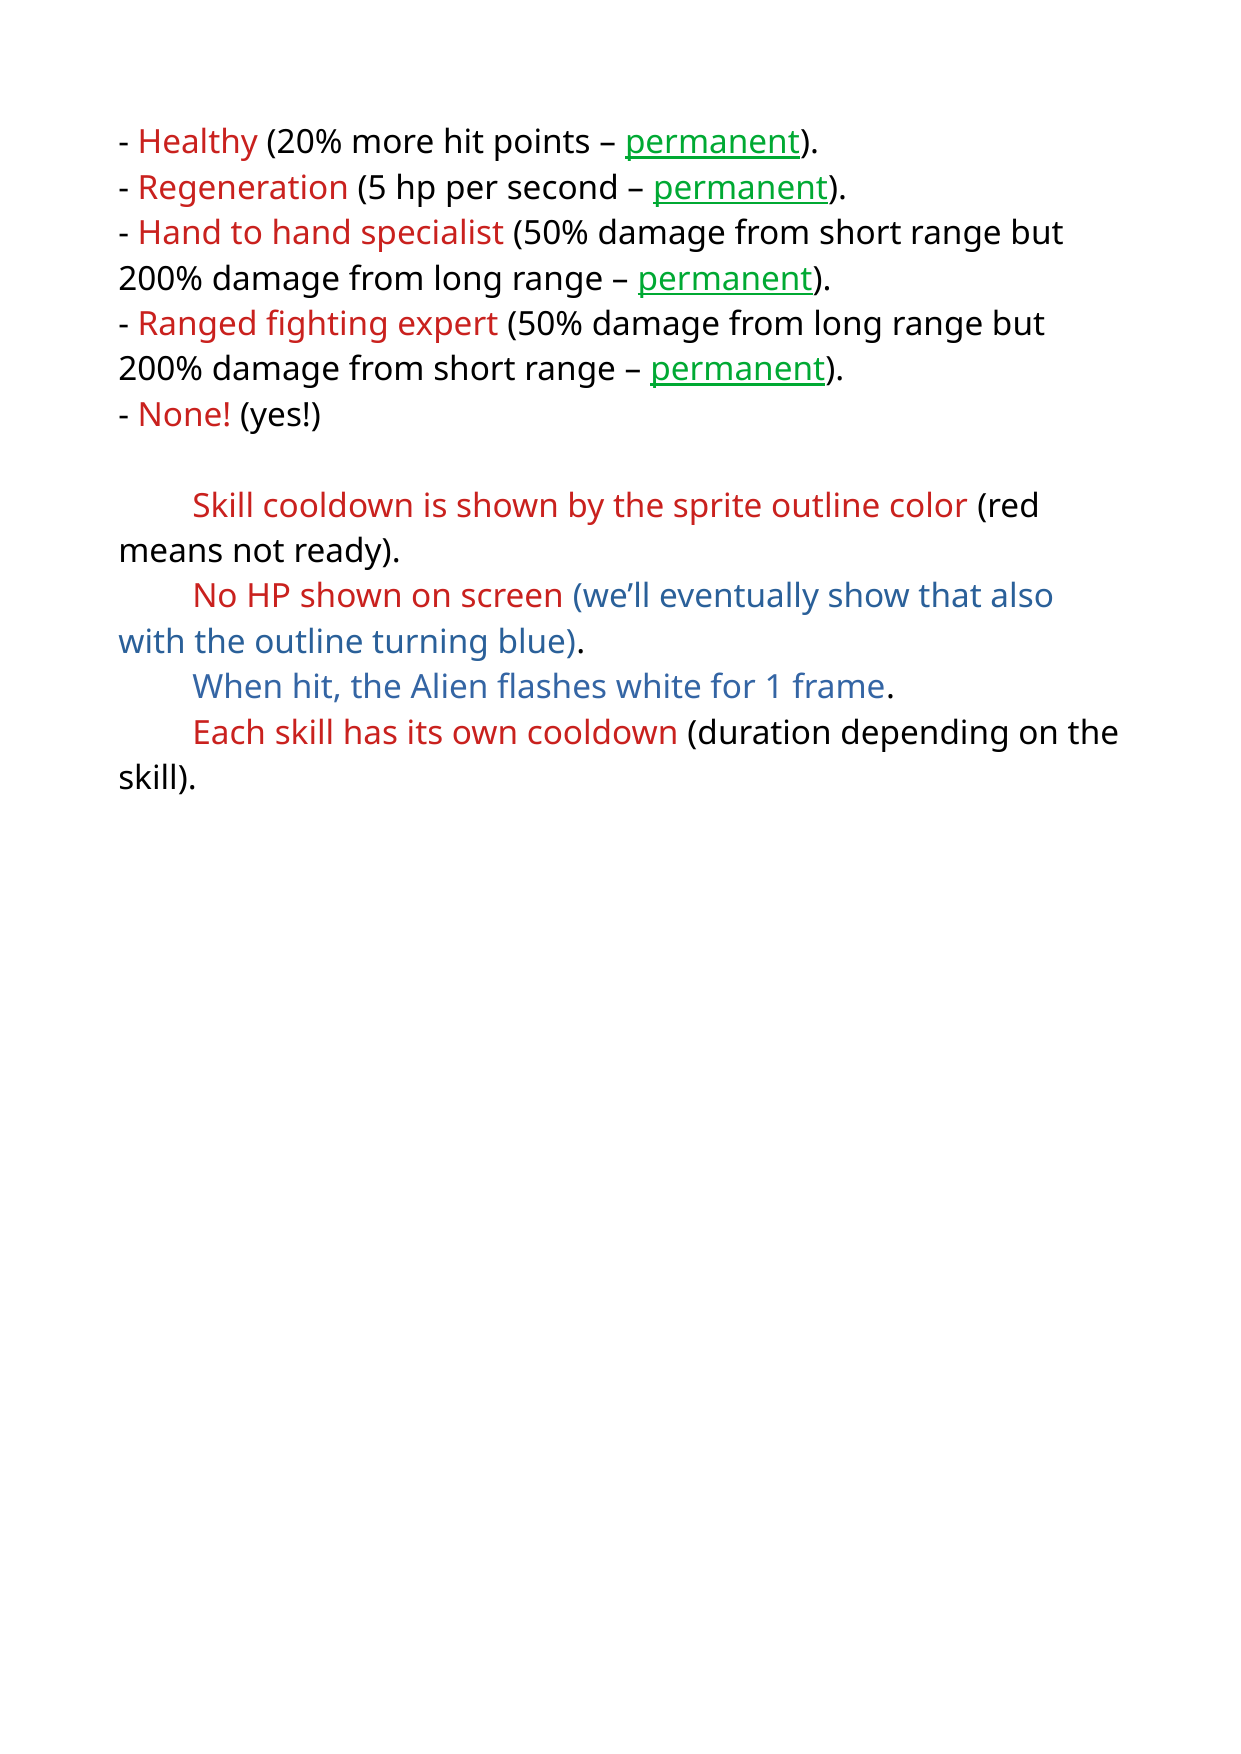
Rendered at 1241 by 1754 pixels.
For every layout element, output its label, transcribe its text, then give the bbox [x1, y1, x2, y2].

text When hit, the Alien flashes white for 1 frame. [118, 663, 1122, 708]
text - Regeneration (5 hp per second – permanent). [118, 163, 1122, 209]
text Each skill has its own cooldown (duration depending on the skill). [118, 708, 1122, 799]
text No HP shown on screen (we’ll eventually show that also with the outline turning blue). [118, 572, 1122, 663]
text - Ranged fighting expert (50% damage from long range but 200% damage from short range – permanent). [118, 300, 1122, 391]
text Skill cooldown is shown by the sprite outline color (red means not ready). [118, 481, 1122, 572]
text - Healthy (20% more hit points – permanent). [118, 118, 1122, 163]
text - Hand to hand specialist (50% damage from short range but 200% damage from long range – permanent). [118, 209, 1122, 300]
text - None! (yes!) [118, 391, 1122, 436]
